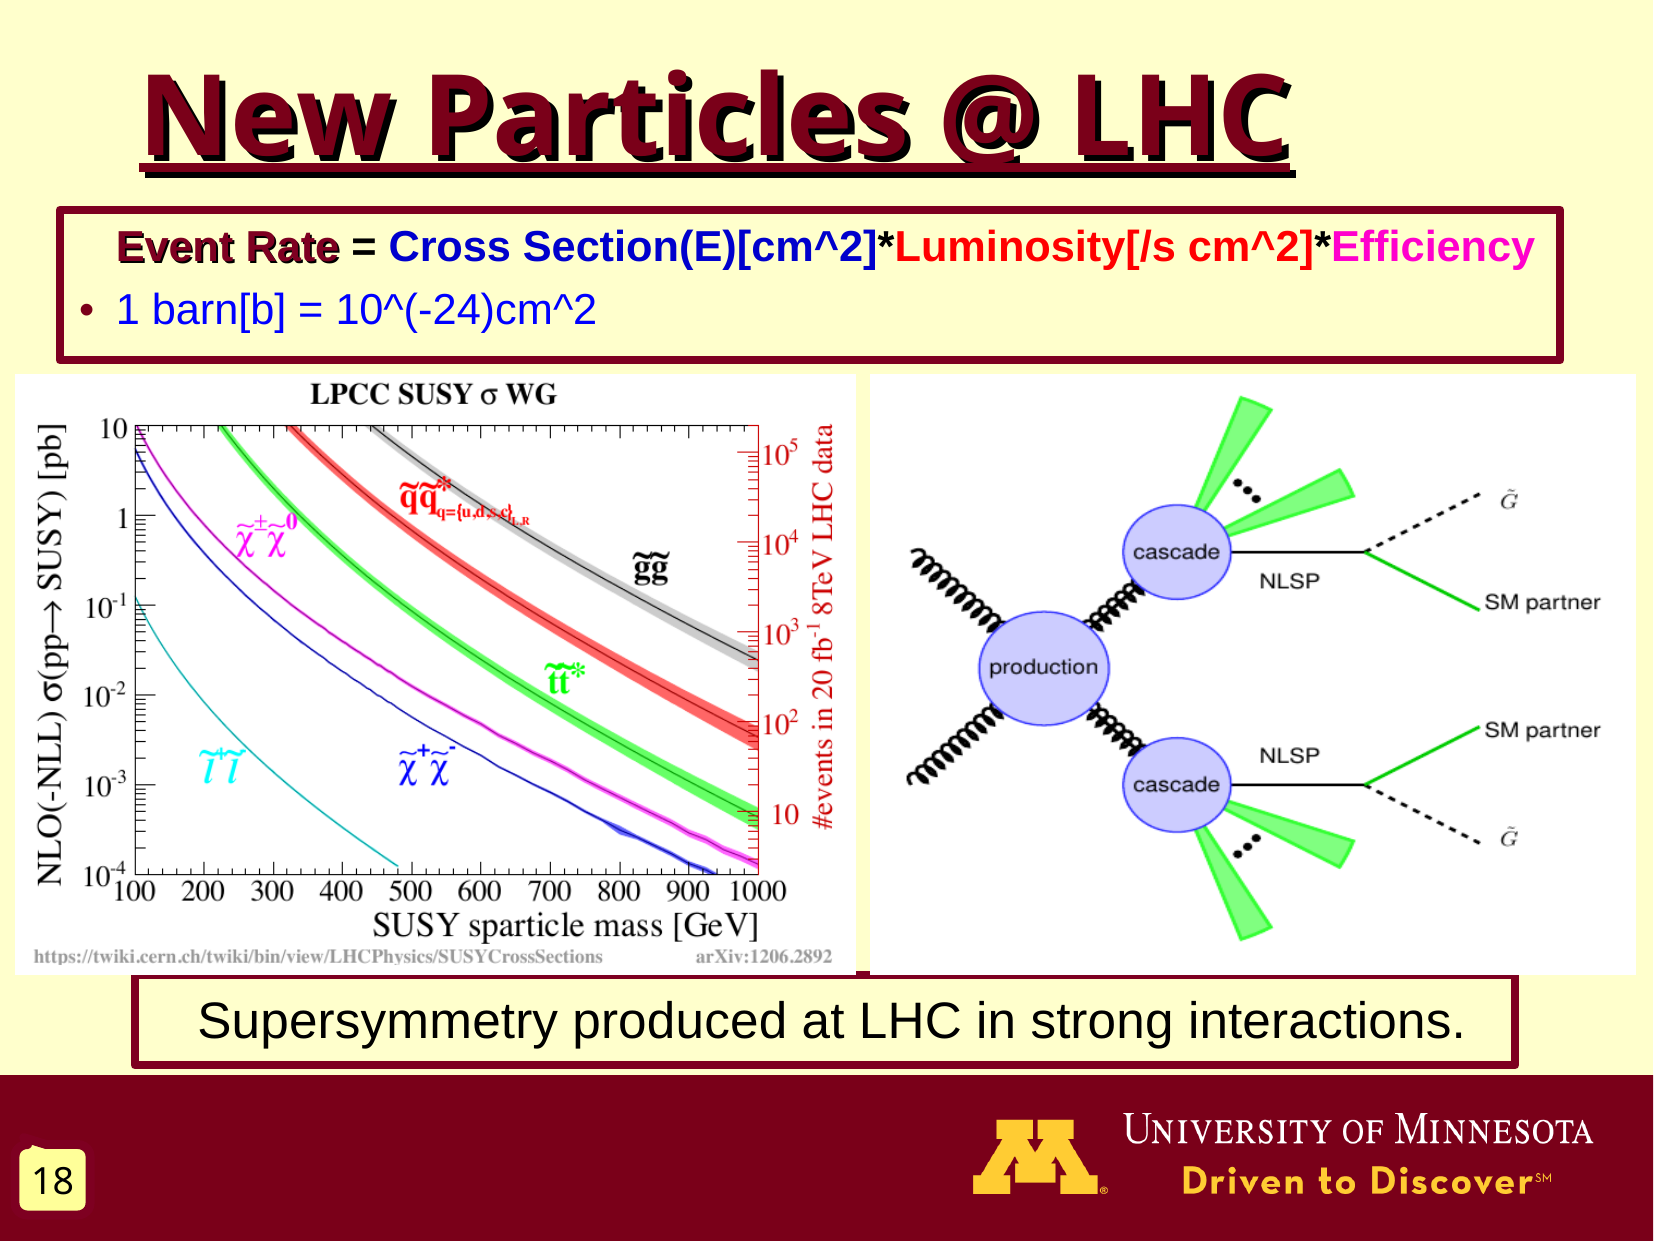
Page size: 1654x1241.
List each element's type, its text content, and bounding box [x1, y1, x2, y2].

title New Particles @ LHC [123, 25, 1529, 196]
list Supersymmetry produced at LHC in strong interactions. [135, 975, 1516, 1066]
list Event Rate = Cross Section(E)[cm^2]*Luminosity[/s cm^2]*Efficiency 1 barn[b] = 10^(-24)cm^2 [60, 210, 1561, 361]
picture [870, 374, 1636, 976]
picture [0, 1075, 1654, 1241]
picture [15, 374, 856, 976]
text_box 18 [15, 1137, 91, 1216]
